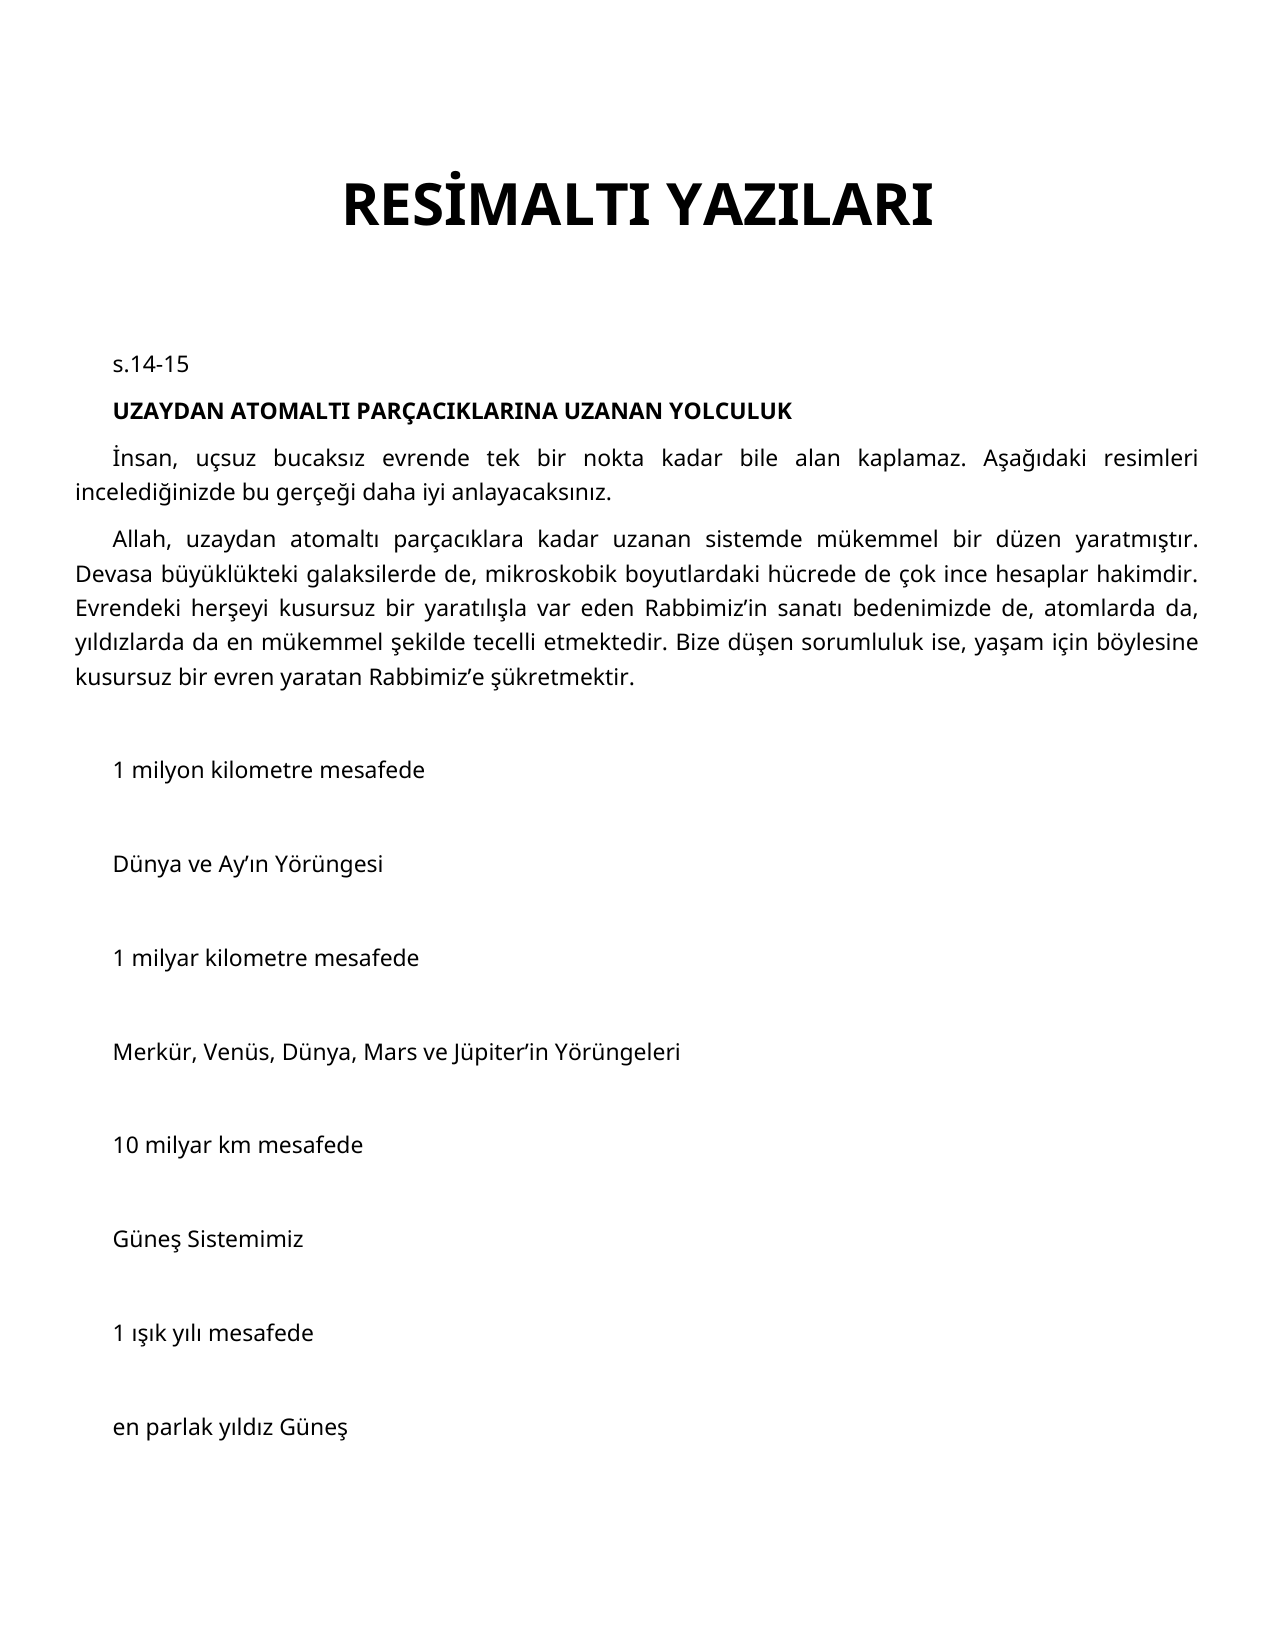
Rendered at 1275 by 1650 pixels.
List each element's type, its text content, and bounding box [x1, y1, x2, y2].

text Dünya ve Ay’ın Yörüngesi [75, 848, 1200, 879]
text 10 milyar km mesafede [75, 1129, 1200, 1161]
text Güneş Sistemimiz [75, 1223, 1200, 1254]
text İnsan, uçsuz bucaksız evrende tek bir nokta kadar bile alan kaplamaz. Aşağıdaki resimleri incelediğinizde bu gerçeği daha iyi anlayacaksınız. [75, 442, 1200, 508]
text 1 milyon kilometre mesafede [75, 754, 1200, 786]
text 1 milyar kilometre mesafede [75, 942, 1200, 973]
text 1 ışık yılı mesafede [75, 1317, 1200, 1348]
text UZAYDAN ATOMALTI PARÇACIKLARINA UZANAN YOLCULUK [75, 395, 1200, 426]
text en parlak yıldız Güneş [75, 1411, 1200, 1442]
subtitle RESİMALTI YAZILARI [75, 162, 1200, 242]
text Merkür, Venüs, Dünya, Mars ve Jüpiter’in Yörüngeleri [75, 1036, 1200, 1067]
text s.14-15 [75, 348, 1200, 379]
text Allah, uzaydan atomaltı parçacıklara kadar uzanan sistemde mükemmel bir düzen yaratmıştır. Devasa büyüklükteki galaksilerde de, mikroskobik boyutlardaki hücrede de çok ince hesaplar hakimdir. Evrendeki herşeyi kusursuz bir yaratılışla var eden Rabbimiz’in sanatı bedenimizde de, atomlarda da, yıldızlarda da en mükemmel şekilde tecelli etmektedir. Bize düşen sorumluluk ise, yaşam için böylesine kusursuz bir evren yaratan Rabbimiz’e şükretmektir. [75, 523, 1200, 692]
